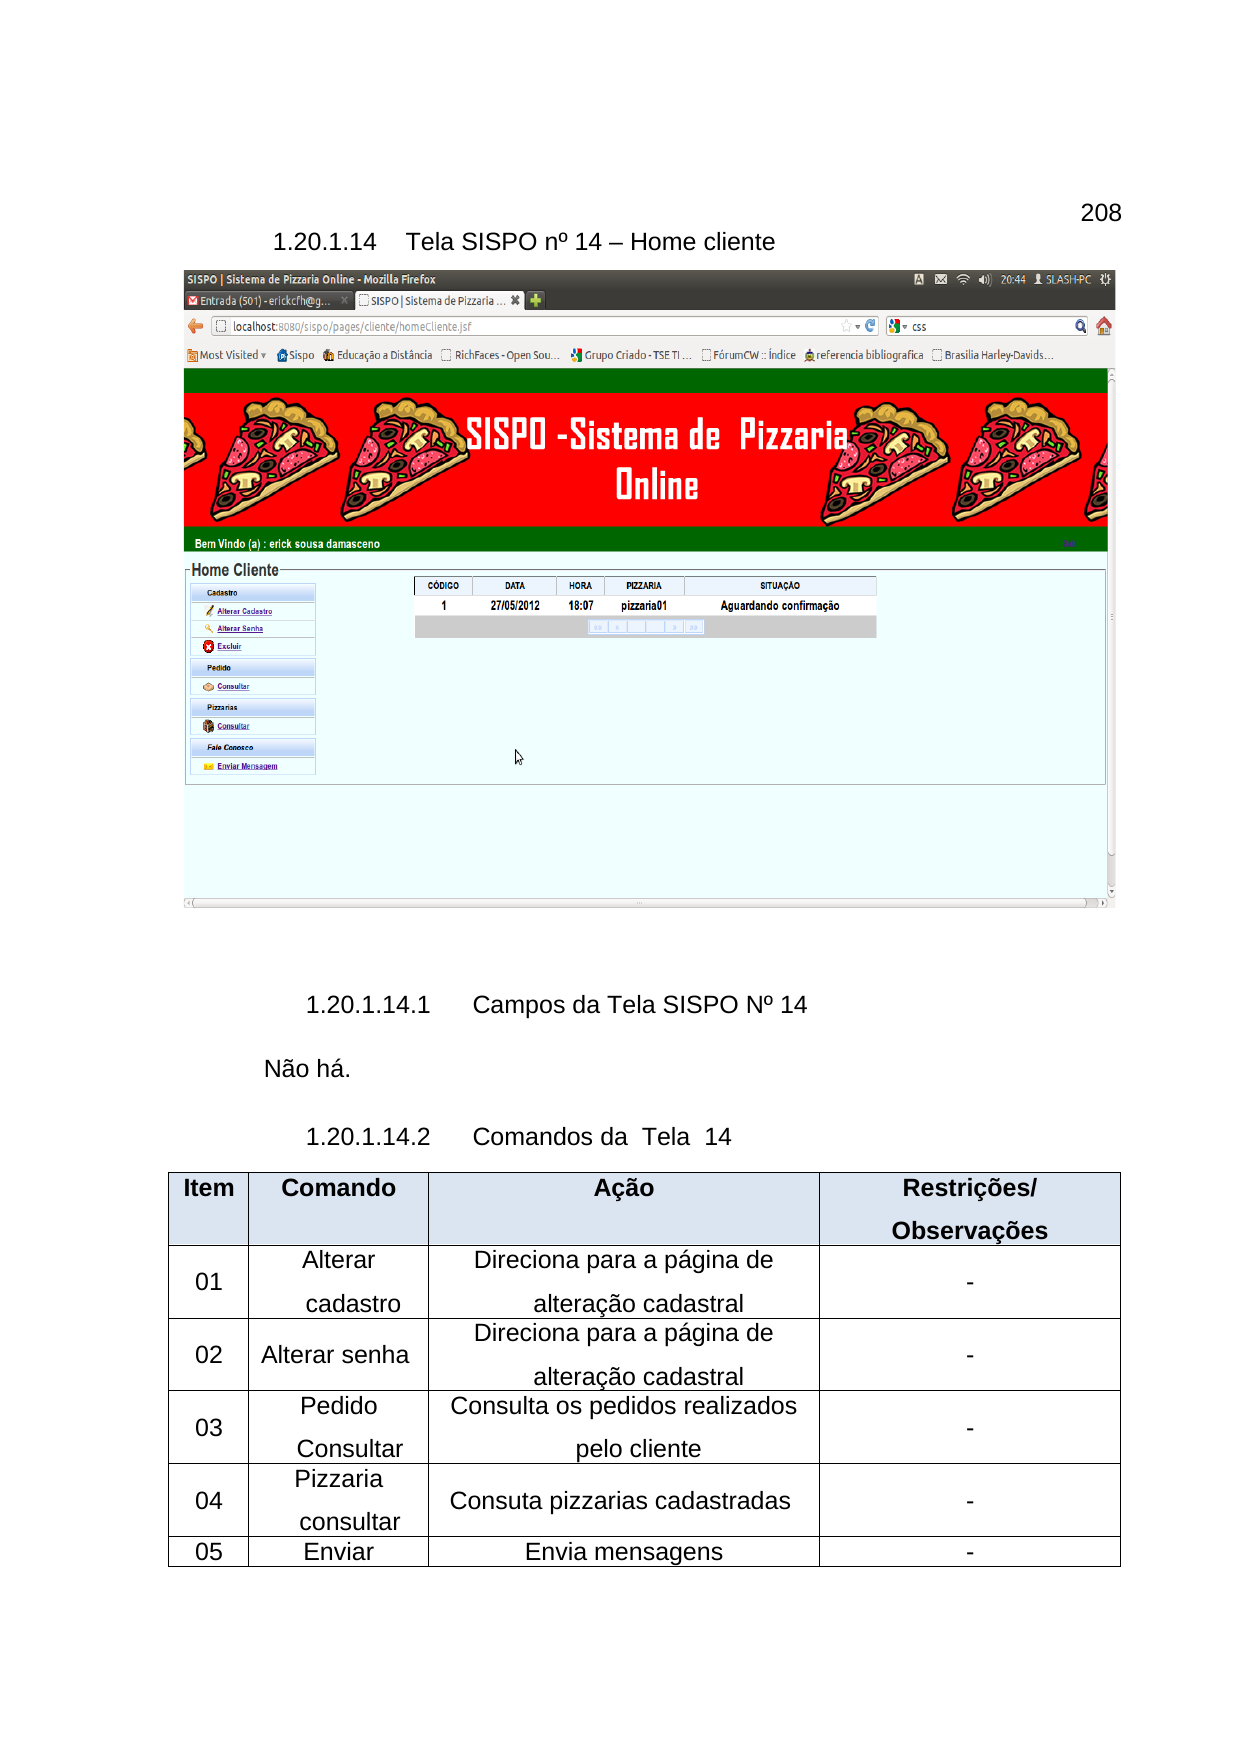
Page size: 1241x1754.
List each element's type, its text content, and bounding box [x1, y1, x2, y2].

table_cell Direciona para a página de alteração cadastral [429, 1319, 819, 1390]
table_cell Direciona para a página de alteração cadastral [429, 1246, 819, 1317]
table_cell 02 [169, 1319, 248, 1390]
table_cell 01 [169, 1246, 248, 1317]
table_cell 05 [169, 1537, 248, 1566]
subtitle Campos da Tela SISPO Nº 14 [207, 990, 1122, 1019]
table_cell - [820, 1391, 1120, 1463]
table_cell Consulta os pedidos realizados pelo cliente [429, 1391, 819, 1463]
table_cell - [820, 1319, 1120, 1390]
table_cell Alterar senha [249, 1319, 428, 1390]
table_header Item [169, 1173, 248, 1244]
table_header Ação [429, 1173, 819, 1244]
table_header Restrições/ Observações [820, 1173, 1120, 1244]
table_cell Envia mensagens [429, 1537, 819, 1566]
table_cell 03 [169, 1391, 248, 1463]
table_cell Pizzaria consultar [249, 1464, 428, 1536]
table_header Comando [249, 1173, 428, 1244]
text Não há. [177, 1054, 1122, 1083]
table_cell - [820, 1246, 1120, 1317]
table_cell Enviar [249, 1537, 428, 1566]
table_cell 04 [169, 1464, 248, 1536]
table_cell - [820, 1537, 1120, 1566]
picture [183, 270, 1116, 908]
subtitle Comandos da Tela 14 [207, 1122, 1122, 1151]
subtitle Tela SISPO nº 14 – Home cliente [266, 227, 1122, 256]
table_cell Alterar cadastro [249, 1246, 428, 1317]
table_cell - [820, 1464, 1120, 1536]
table_cell Pedido Consultar [249, 1391, 428, 1463]
table_cell Consuta pizzarias cadastradas [429, 1464, 819, 1536]
